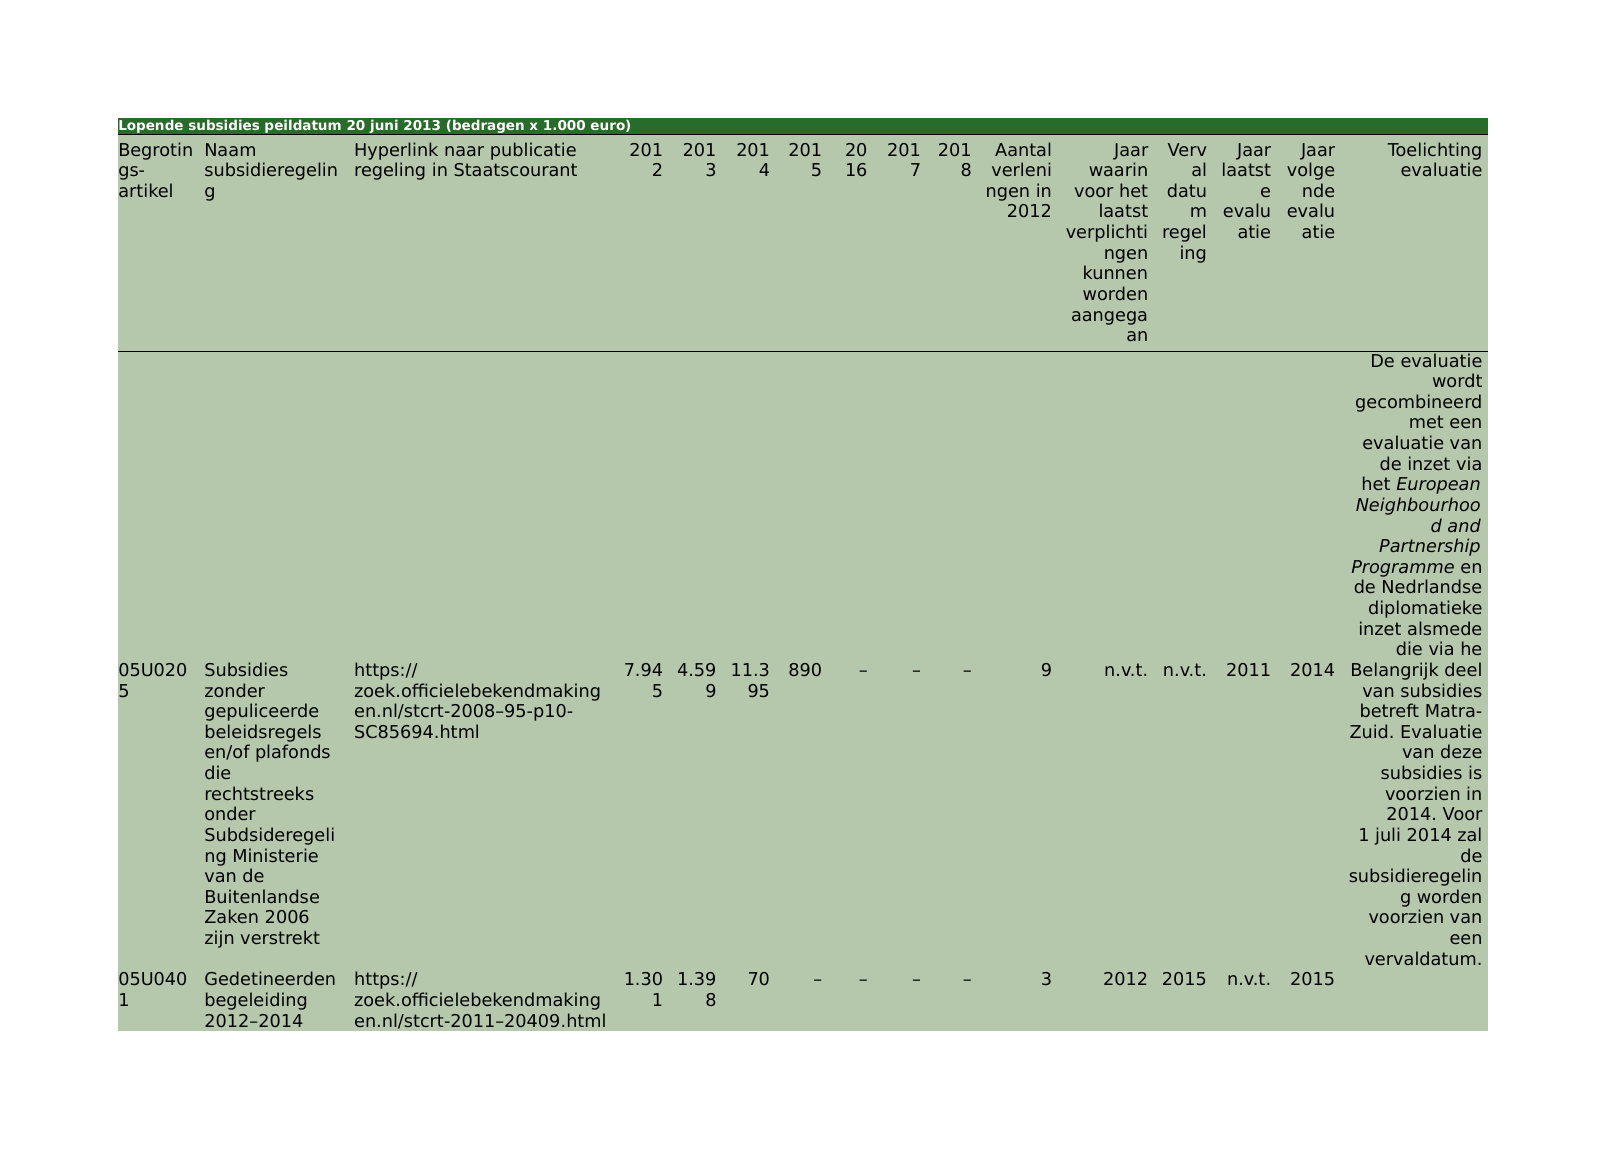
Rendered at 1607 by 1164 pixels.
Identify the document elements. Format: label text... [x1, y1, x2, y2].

table_cell Aantal verleningen in 2012 [978, 135, 1058, 351]
table_cell [722, 352, 776, 660]
table_cell Jaar laatste evaluatie [1213, 135, 1277, 351]
table_cell Jaar volgende evaluatie [1277, 135, 1341, 351]
table_cell [1341, 969, 1488, 1031]
table_cell Belangrijk deel van subsidies betreft Matra-Zuid. Evaluatie van deze subsidies is voorzien in 2014. Voor 1 juli 2014 zal de subsidieregeling worden voorzien van een vervaldatum. [1341, 660, 1488, 969]
table_cell [927, 352, 977, 660]
table_cell – [927, 660, 977, 969]
table_cell 2015 [776, 135, 828, 351]
table_cell [1277, 352, 1341, 660]
table_cell 2011 [1213, 660, 1277, 969]
table_cell 2012 [615, 135, 669, 351]
table_cell 2018 [927, 135, 977, 351]
table_cell https://zoek.officielebekendmakingen.nl/stcrt-2008–95-p10-SC85694.html [348, 660, 615, 969]
table_cell 05U0205 [118, 660, 198, 969]
table_cell [1058, 352, 1154, 660]
table_cell 7.945 [615, 660, 669, 969]
table_cell 2013 [669, 135, 722, 351]
table_cell 2014 [1277, 660, 1341, 969]
table_cell n.v.t. [1154, 660, 1213, 969]
table_cell 2015 [1277, 969, 1341, 1031]
table_cell 9 [978, 660, 1058, 969]
table_cell [776, 352, 828, 660]
table_cell De evaluatie wordt gecombineerd met een evaluatie van de inzet via het European Neighbourhood and Partnership Programme en de Nedrlandse diplomatieke inzet alsmede die via he [1341, 352, 1488, 660]
table_cell [828, 352, 873, 660]
table_cell 2017 [873, 135, 927, 351]
table_cell [1154, 352, 1213, 660]
table_cell [348, 352, 615, 660]
table_cell Gedetineerdenbegeleiding 2012–2014 [198, 969, 348, 1031]
table_cell [873, 352, 927, 660]
table_cell – [873, 969, 927, 1031]
table_cell 2014 [722, 135, 776, 351]
table_cell [978, 352, 1058, 660]
table_cell [669, 352, 722, 660]
table_cell 11.395 [722, 660, 776, 969]
table_cell Hyperlink naar publicatie regeling in Staatscourant [348, 135, 615, 351]
table_cell – [927, 969, 977, 1031]
table_cell [615, 352, 669, 660]
table_cell Toelichting evaluatie [1341, 135, 1488, 351]
table_cell 2016 [828, 135, 873, 351]
table_cell Subsidies zonder gepuliceerde beleidsregels en/of plafonds die rechtstreeks onder Subdsideregeling Ministerie van de Buitenlandse Zaken 2006 zijn verstrekt [198, 660, 348, 969]
table_cell 4.599 [669, 660, 722, 969]
table_cell 2015 [1154, 969, 1213, 1031]
table_cell https://zoek.officielebekendmakingen.nl/stcrt-2011–20409.html [348, 969, 615, 1031]
table_cell 3 [978, 969, 1058, 1031]
table_cell [198, 352, 348, 660]
table_cell 1.398 [669, 969, 722, 1031]
table_cell Naam subsidieregeling [198, 135, 348, 351]
table_cell [118, 352, 198, 660]
table_cell 890 [776, 660, 828, 969]
table_cell Begrotings- artikel [118, 135, 198, 351]
table_cell 70 [722, 969, 776, 1031]
table_cell – [828, 660, 873, 969]
table_cell – [828, 969, 873, 1031]
table_cell 05U0401 [118, 969, 198, 1031]
table_cell – [776, 969, 828, 1031]
table_cell – [873, 660, 927, 969]
table_header Lopende subsidies peildatum 20 juni 2013 (bedragen x 1.000 euro) [118, 118, 1488, 134]
table_cell 1.301 [615, 969, 669, 1031]
table_cell 2012 [1058, 969, 1154, 1031]
table_cell [1213, 352, 1277, 660]
table_cell Verval datum regeling [1154, 135, 1213, 351]
table_cell n.v.t. [1058, 660, 1154, 969]
table_cell n.v.t. [1213, 969, 1277, 1031]
table_cell Jaar waarin voor het laatst verplichtingen kunnen worden aangegaan [1058, 135, 1154, 351]
